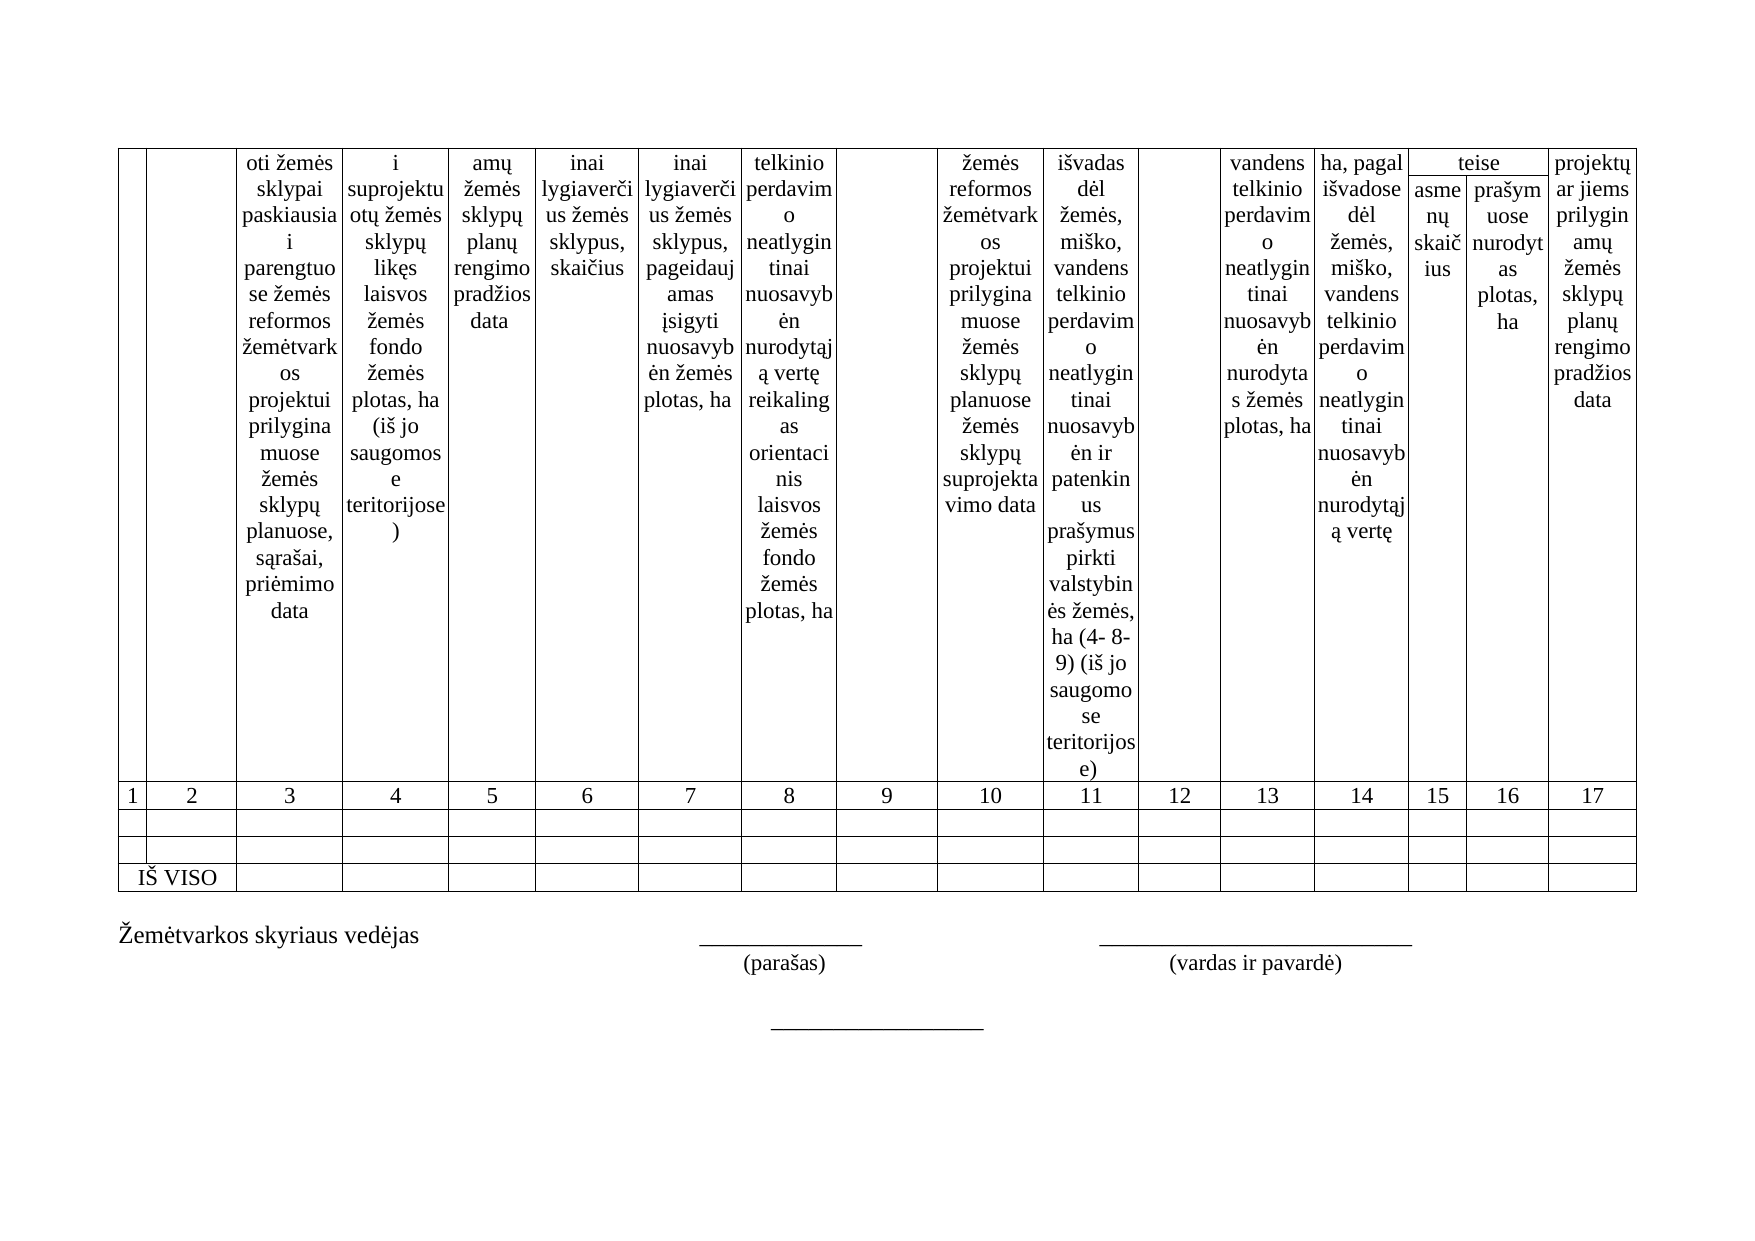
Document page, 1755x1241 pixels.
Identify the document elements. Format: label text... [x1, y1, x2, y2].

table_cell [1139, 864, 1220, 891]
table_cell [1221, 864, 1314, 891]
table_cell 11 [1044, 782, 1138, 808]
table_cell 1 [119, 782, 146, 808]
table_cell [147, 810, 236, 836]
table_cell 10 [938, 782, 1043, 808]
table_header išvadas dėl žemės, miško, vandens telkinio perdavimo neatlygintinai nuosavybėn ir patenkinus prašymus pirkti valstybinės žemės, ha (4- 8- 9) (iš jo saugomose teritorijose) [1044, 149, 1138, 781]
table_cell [742, 837, 836, 863]
table_cell IŠ VISO [119, 864, 236, 891]
table_cell [639, 810, 741, 836]
table_cell [742, 810, 836, 836]
table_cell [237, 864, 342, 891]
table_cell ha, pagal išvadose dėl žemės, miško, vandens telkinio perdavimo neatlygintinai nuosavybėn nurodytąją vertę [1315, 149, 1408, 781]
table_cell [1221, 837, 1314, 863]
table_cell asmenų skaičius [1409, 176, 1466, 781]
table_cell [536, 864, 638, 891]
table_cell telkinio perdavimo neatlygintinai nuosavybėn nurodytąją vertę reikalingas orientacinis laisvos žemės fondo žemės plotas, ha [742, 149, 836, 781]
table_cell [237, 837, 342, 863]
table_cell [1409, 810, 1466, 836]
table_cell 8 [742, 782, 836, 808]
table_cell [449, 837, 535, 863]
table_cell 12 [1139, 782, 1220, 808]
table_cell 15 [1409, 782, 1466, 808]
table_cell [938, 810, 1043, 836]
table_cell [449, 864, 535, 891]
table_cell 9 [837, 782, 937, 808]
table_cell 13 [1221, 782, 1314, 808]
text Žemėtvarkos skyriaus vedėjas _____________ _________________________ [118, 921, 1636, 949]
table_cell [343, 810, 448, 836]
table_cell vandens telkinio perdavimo neatlygintinai nuosavybėn nurodytas žemės plotas, ha [1221, 149, 1314, 781]
table_cell prašymuose nurodytas plotas, ha [1467, 176, 1548, 781]
table_cell [1549, 864, 1636, 891]
table_cell 14 [1315, 782, 1408, 808]
table_header oti žemės sklypai paskiausiai parengtuose žemės reformos žemėtvarkos projektui prilyginamuose žemės sklypų planuose, sąrašai, priėmimo data [237, 149, 342, 781]
table_cell 6 [536, 782, 638, 808]
table_cell inai lygiaverčius žemės sklypus, pageidaujamas įsigyti nuosavybėn žemės plotas, ha [639, 149, 741, 781]
table_cell 3 [237, 782, 342, 808]
table_cell [1315, 864, 1408, 891]
table_cell amų žemės sklypų planų rengimo pradžios data [449, 149, 535, 781]
table_cell [147, 837, 236, 863]
table_cell [1467, 837, 1548, 863]
table_cell [1467, 864, 1548, 891]
table_cell [449, 810, 535, 836]
table_cell [639, 864, 741, 891]
table_cell [1221, 810, 1314, 836]
table_cell [837, 149, 937, 781]
text _________________ [118, 1004, 1636, 1033]
table_cell [1315, 837, 1408, 863]
table_header i suprojektuotų žemės sklypų likęs laisvos žemės fondo žemės plotas, ha (iš jo saugomose teritorijose) [343, 149, 448, 781]
table_cell [1139, 810, 1220, 836]
table_cell [837, 837, 937, 863]
table_cell [1409, 864, 1466, 891]
table_cell [536, 837, 638, 863]
table_cell [119, 810, 146, 836]
table_cell [639, 837, 741, 863]
table_cell 16 [1467, 782, 1548, 808]
table_header [147, 149, 236, 781]
table_cell [536, 810, 638, 836]
table_cell [1044, 810, 1138, 836]
table_cell [237, 810, 342, 836]
table_cell [938, 864, 1043, 891]
table_cell [343, 864, 448, 891]
table_cell 7 [639, 782, 741, 808]
table_cell projektų ar jiems prilyginamų žemės sklypų planų rengimo pradžios data [1549, 149, 1636, 781]
table_cell 2 [147, 782, 236, 808]
table_cell [1044, 837, 1138, 863]
table_cell [1467, 810, 1548, 836]
table_cell [837, 864, 937, 891]
table_cell [938, 837, 1043, 863]
table_cell [1139, 837, 1220, 863]
table_cell [742, 864, 836, 891]
table_cell [1549, 837, 1636, 863]
table_cell 17 [1549, 782, 1636, 808]
table_cell [1315, 810, 1408, 836]
table_header [119, 149, 146, 781]
table_cell [343, 837, 448, 863]
table_cell [1044, 864, 1138, 891]
table_cell [1549, 810, 1636, 836]
table_cell inai lygiaverčius žemės sklypus, skaičius [536, 149, 638, 781]
table_cell [837, 810, 937, 836]
table_cell žemės reformos žemėtvarkos projektui prilyginamuose žemės sklypų planuose žemės sklypų suprojektavimo data [938, 149, 1043, 781]
table_cell [1409, 837, 1466, 863]
text (parašas) (vardas ir pavardė) [743, 949, 1636, 976]
table_cell 4 [343, 782, 448, 808]
table_cell teise [1409, 149, 1548, 175]
table_cell 5 [449, 782, 535, 808]
table_cell [119, 837, 146, 863]
table_cell [1139, 149, 1220, 781]
